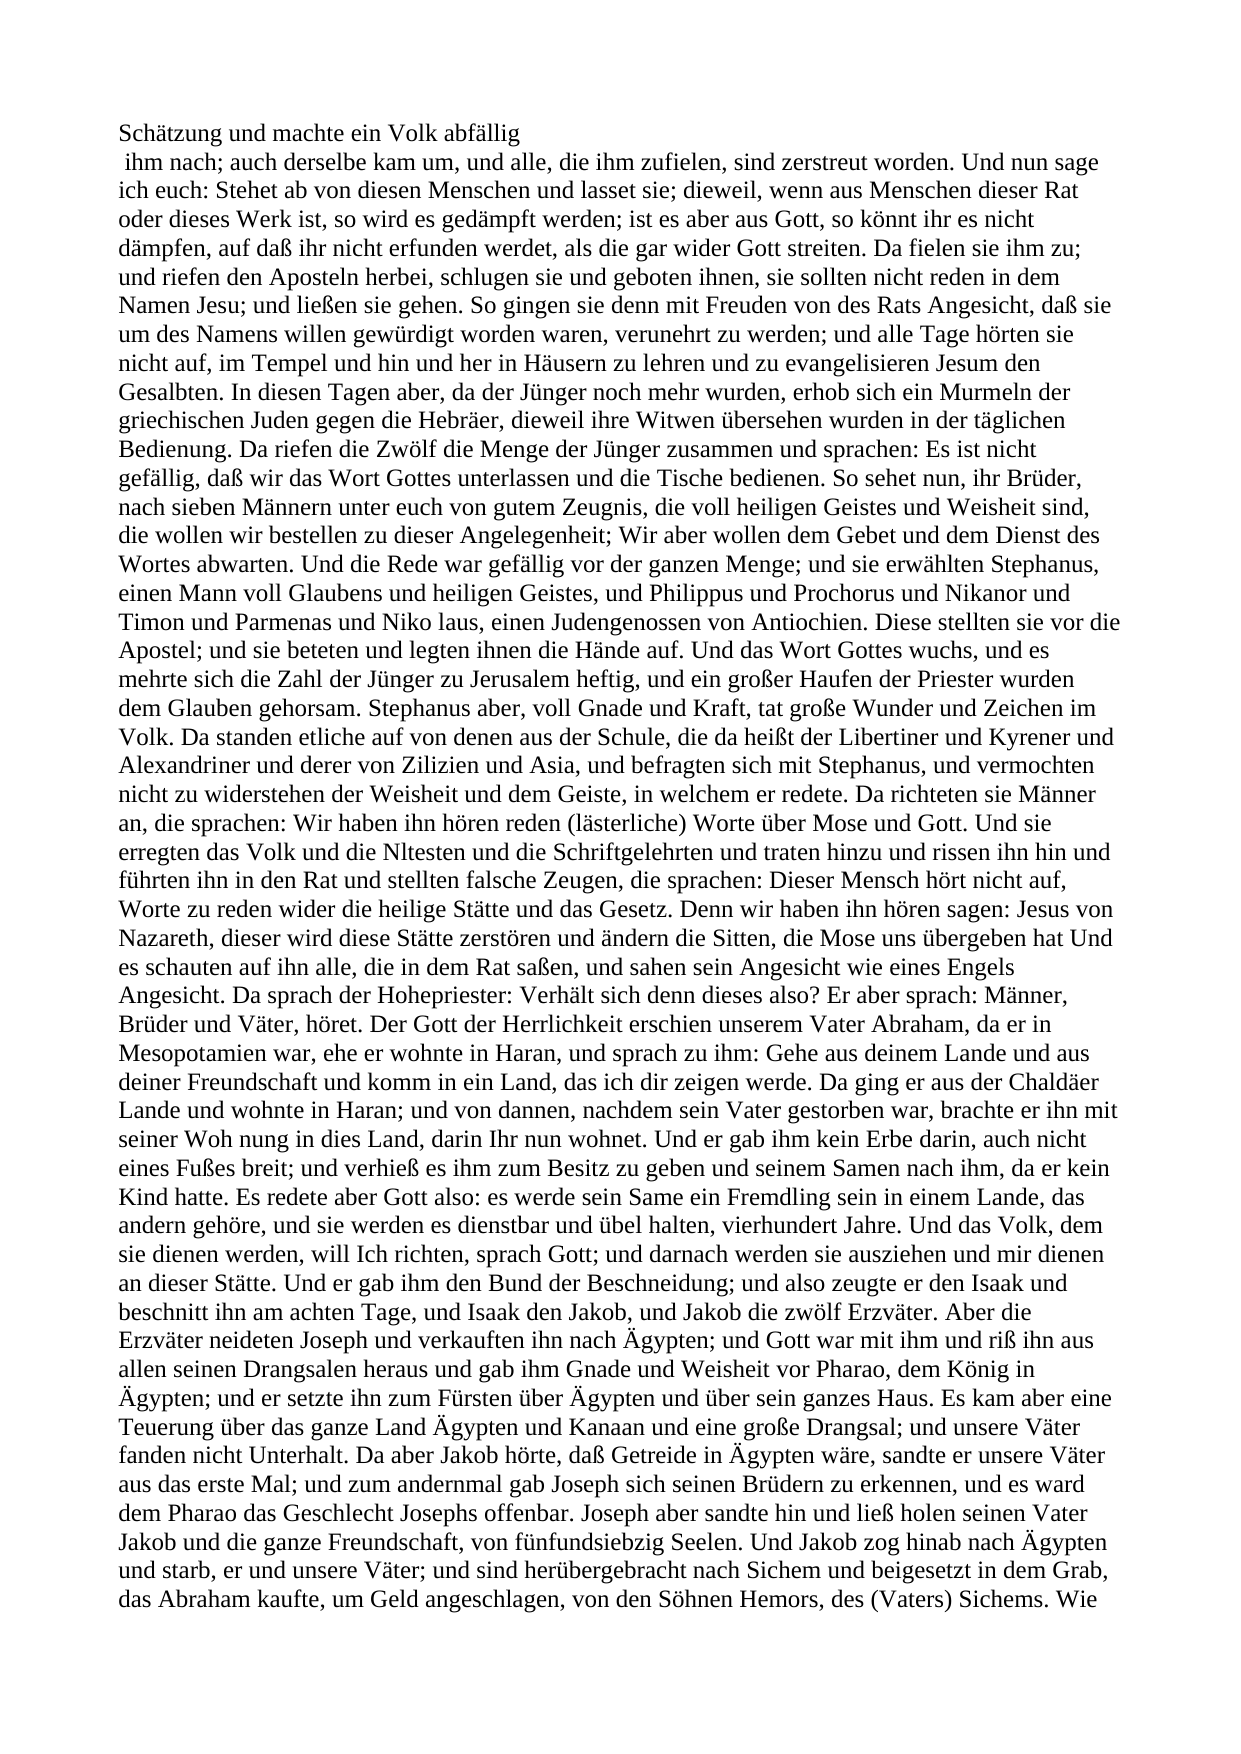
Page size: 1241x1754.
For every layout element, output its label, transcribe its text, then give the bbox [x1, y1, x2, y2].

text Schätzung und machte ein Volk abfällig [118, 118, 1122, 147]
text ihm nach; auch derselbe kam um, und alle, die ihm zufielen, sind zerstreut worden. Und nun sage ich euch: Stehet ab von diesen Menschen und lasset sie; dieweil, wenn aus Menschen dieser Rat oder dieses Werk ist, so wird es gedämpft werden; ist es aber aus Gott, so könnt ihr es nicht dämpfen, auf daß ihr nicht erfunden werdet, als die gar wider Gott streiten. Da fielen sie ihm zu; und riefen den Aposteln herbei, schlugen sie und geboten ihnen, sie sollten nicht reden in dem Namen Jesu; und ließen sie gehen. So gingen sie denn mit Freuden von des Rats Angesicht, daß sie um des Namens willen gewürdigt worden waren, verunehrt zu werden; und alle Tage hörten sie nicht auf, im Tempel und hin und her in Häusern zu lehren und zu evangelisieren Jesum den Gesalbten. In diesen Tagen aber, da der Jünger noch mehr wurden, erhob sich ein Murmeln der griechischen Juden gegen die Hebräer, dieweil ihre Witwen übersehen wurden in der täglichen Bedienung. Da riefen die Zwölf die Menge der Jünger zusammen und sprachen: Es ist nicht gefällig, daß wir das Wort Gottes unterlassen und die Tische bedienen. So sehet nun, ihr Brüder, nach sieben Männern unter euch von gutem Zeugnis, die voll heiligen Geistes und Weisheit sind, die wollen wir bestellen zu dieser Angelegenheit; Wir aber wollen dem Gebet und dem Dienst des Wortes abwarten. Und die Rede war gefällig vor der ganzen Menge; und sie erwählten Stephanus, einen Mann voll Glaubens und heiligen Geistes, und Philippus und Prochorus und Nikanor und Timon und Parmenas und Niko laus, einen Judengenossen von Antiochien. Diese stellten sie vor die Apostel; und sie beteten und legten ihnen die Hände auf. Und das Wort Gottes wuchs, und es mehrte sich die Zahl der Jünger zu Jerusalem heftig, und ein großer Haufen der Priester wurden dem Glauben gehorsam. Stephanus aber, voll Gnade und Kraft, tat große Wunder und Zeichen im Volk. Da standen etliche auf von denen aus der Schule, die da heißt der Libertiner und Kyrener und Alexandriner und derer von Zilizien und Asia, und befragten sich mit Stephanus, und vermochten nicht zu widerstehen der Weisheit und dem Geiste, in welchem er redete. Da richteten sie Männer an, die sprachen: Wir haben ihn hören reden (lästerliche) Worte über Mose und Gott. Und sie erregten das Volk und die Nltesten und die Schriftgelehrten und traten hinzu und rissen ihn hin und führten ihn in den Rat und stellten falsche Zeugen, die sprachen: Dieser Mensch hört nicht auf, Worte zu reden wider die heilige Stätte und das Gesetz. Denn wir haben ihn hören sagen: Jesus von Nazareth, dieser wird diese Stätte zerstören und ändern die Sitten, die Mose uns übergeben hat Und es schauten auf ihn alle, die in dem Rat saßen, und sahen sein Angesicht wie eines Engels Angesicht. Da sprach der Hohepriester: Verhält sich denn dieses also? Er aber sprach: Männer, Brüder und Väter, höret. Der Gott der Herrlichkeit erschien unserem Vater Abraham, da er in Mesopotamien war, ehe er wohnte in Haran, und sprach zu ihm: Gehe aus deinem Lande und aus deiner Freundschaft und komm in ein Land, das ich dir zeigen werde. Da ging er aus der Chaldäer Lande und wohnte in Haran; und von dannen, nachdem sein Vater gestorben war, brachte er ihn mit seiner Woh nung in dies Land, darin Ihr nun wohnet. Und er gab ihm kein Erbe darin, auch nicht eines Fußes breit; und verhieß es ihm zum Besitz zu geben und seinem Samen nach ihm, da er kein Kind hatte. Es redete aber Gott also: es werde sein Same ein Fremdling sein in einem Lande, das andern gehöre, und sie werden es dienstbar und übel halten, vierhundert Jahre. Und das Volk, dem sie dienen werden, will Ich richten, sprach Gott; und darnach werden sie ausziehen und mir dienen an dieser Stätte. Und er gab ihm den Bund der Beschneidung; und also zeugte er den Isaak und beschnitt ihn am achten Tage, und Isaak den Jakob, und Jakob die zwölf Erzväter. Aber die Erzväter neideten Joseph und verkauften ihn nach Ägypten; und Gott war mit ihm und riß ihn aus allen seinen Drangsalen heraus und gab ihm Gnade und Weisheit vor Pharao, dem König in Ägypten; und er setzte ihn zum Fürsten über Ägypten und über sein ganzes Haus. Es kam aber eine Teuerung über das ganze Land Ägypten und Kanaan und eine große Drangsal; und unsere Väter fanden nicht Unterhalt. Da aber Jakob hörte, daß Getreide in Ägypten wäre, sandte er unsere Väter aus das erste Mal; und zum andernmal gab Joseph sich seinen Brüdern zu erkennen, und es ward dem Pharao das Geschlecht Josephs offenbar. Joseph aber sandte hin und ließ holen seinen Vater Jakob und die ganze Freundschaft, von fünfundsiebzig Seelen. Und Jakob zog hinab nach Ägypten und starb, er und unsere Väter; und sind herübergebracht nach Sichem und beigesetzt in dem Grab, das Abraham kaufte, um Geld angeschlagen, von den Söhnen Hemors, des (Vaters) Sichems. Wie [118, 147, 1122, 1613]
